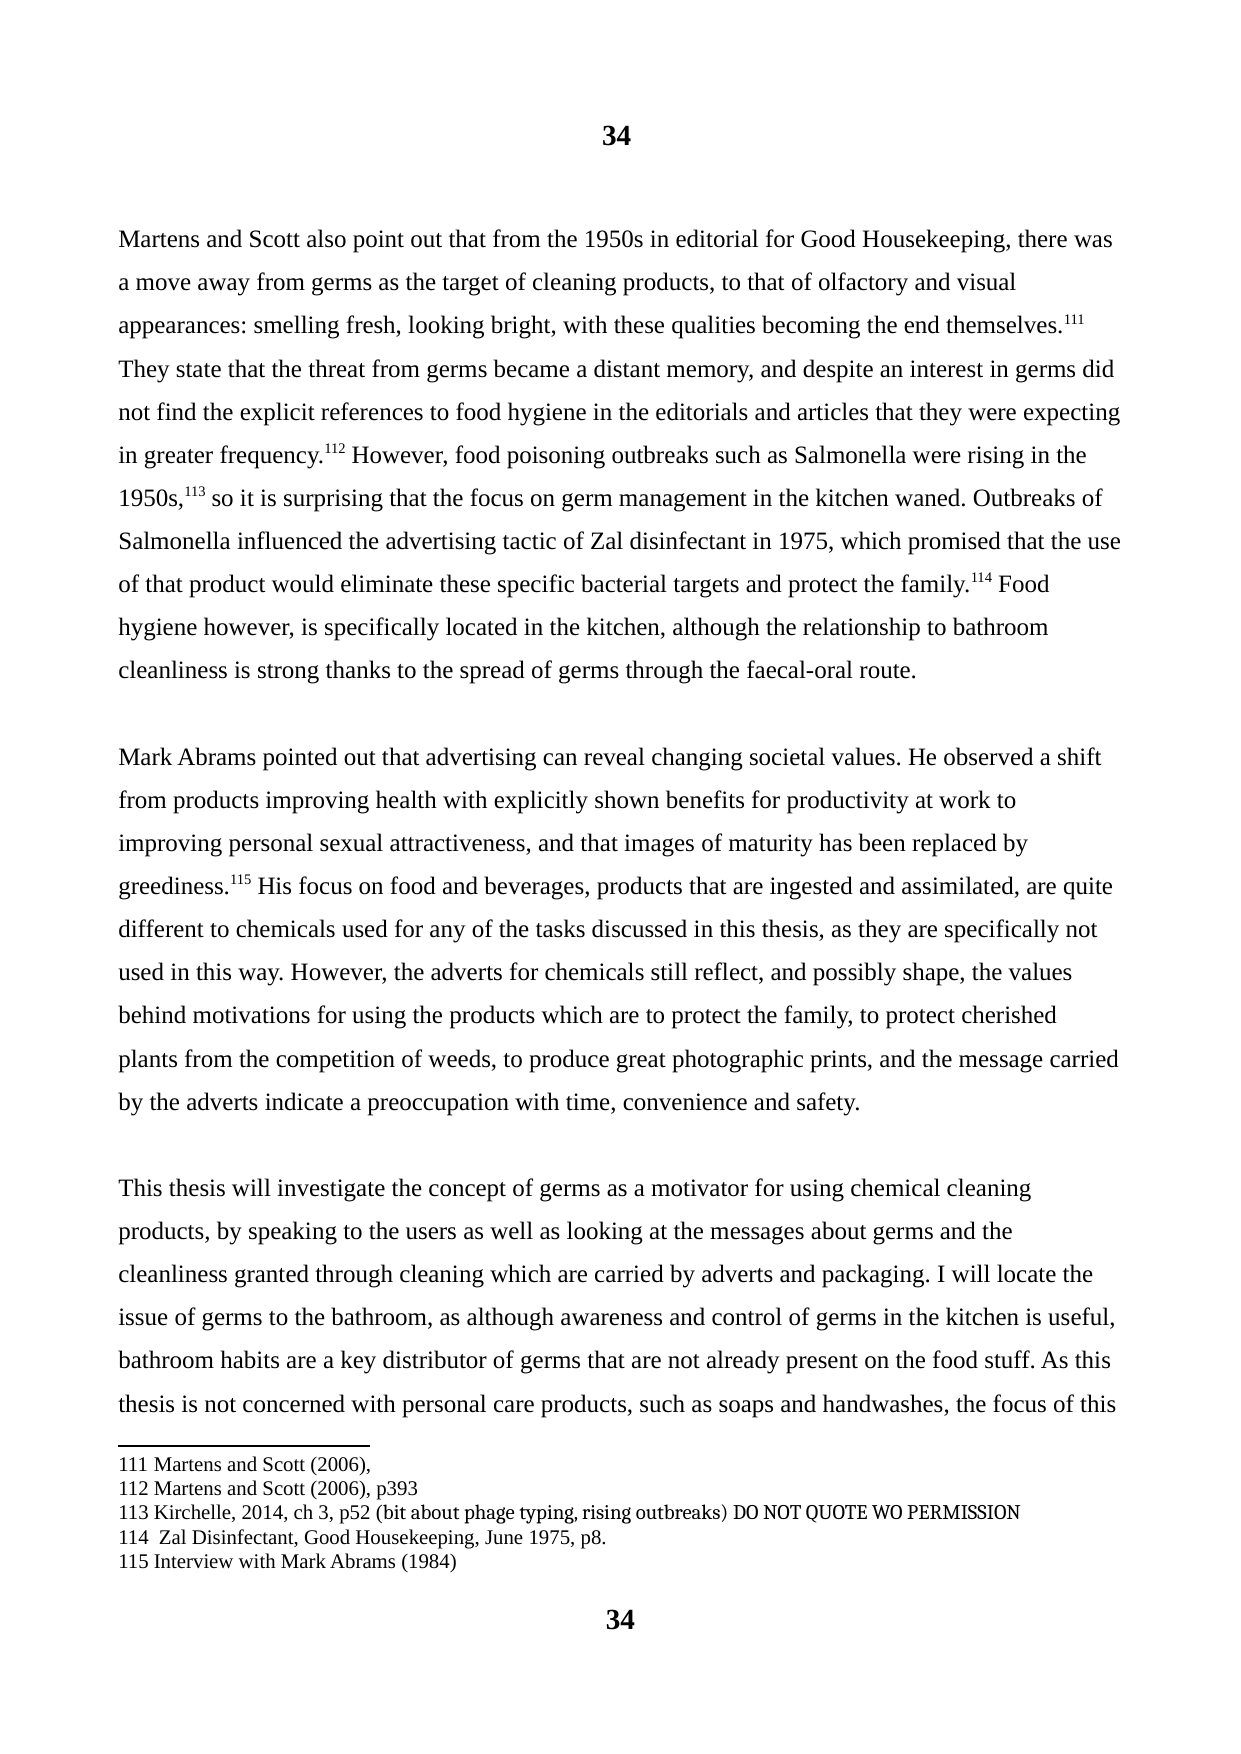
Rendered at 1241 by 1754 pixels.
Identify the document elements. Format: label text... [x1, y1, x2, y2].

text Interview with Mark Abrams (1984) [118, 1549, 1122, 1573]
text Martens and Scott (2006), p393 [118, 1476, 1122, 1500]
text Mark Abrams pointed out that advertising can reveal changing societal values. He observed a shift from products improving health with explicitly shown benefits for productivity at work to improving personal sexual attractiveness, and that images of maturity has been replaced by greediness. His focus on food and beverages, products that are ingested and assimilated, are quite different to chemicals used for any of the tasks discussed in this thesis, as they are specifically not used in this way. However, the adverts for chemicals still reflect, and possibly shape, the values behind motivations for using the products which are to protect the family, to protect cherished plants from the competition of weeds, to produce great photographic prints, and the message carried by the adverts indicate a preoccupation with time, convenience and safety. [118, 742, 1122, 1116]
text Martens and Scott also point out that from the 1950s in editorial for Good Housekeeping, there was a move away from germs as the target of cleaning products, to that of olfactory and visual appearances: smelling fresh, looking bright, with these qualities becoming the end themselves. They state that the threat from germs became a distant memory, and despite an interest in germs did not find the explicit references to food hygiene in the editorials and articles that they were expecting in greater frequency. However, food poisoning outbreaks such as Salmonella were rising in the 1950s, so it is surprising that the focus on germ management in the kitchen waned. Outbreaks of Salmonella influenced the advertising tactic of Zal disinfectant in 1975, which promised that the use of that product would eliminate these specific bacterial targets and protect the family. Food hygiene however, is specifically located in the kitchen, although the relationship to bathroom cleanliness is strong thanks to the spread of germs through the faecal-oral route. [118, 224, 1122, 684]
text This thesis will investigate the concept of germs as a motivator for using chemical cleaning products, by speaking to the users as well as looking at the messages about germs and the cleanliness granted through cleaning which are carried by adverts and packaging. I will locate the issue of germs to the bathroom, as although awareness and control of germs in the kitchen is useful, bathroom habits are a key distributor of germs that are not already present on the food stuff. As this thesis is not concerned with personal care products, such as soaps and handwashes, the focus of this [118, 1173, 1122, 1417]
text Zal Disinfectant, Good Housekeeping, June 1975, p8. [118, 1525, 1122, 1549]
text Kirchelle, 2014, ch 3, p52 (bit about phage typing, rising outbreaks) DO NOT QUOTE WO PERMISSION [118, 1500, 1122, 1525]
text Martens and Scott (2006), [118, 1452, 1122, 1476]
